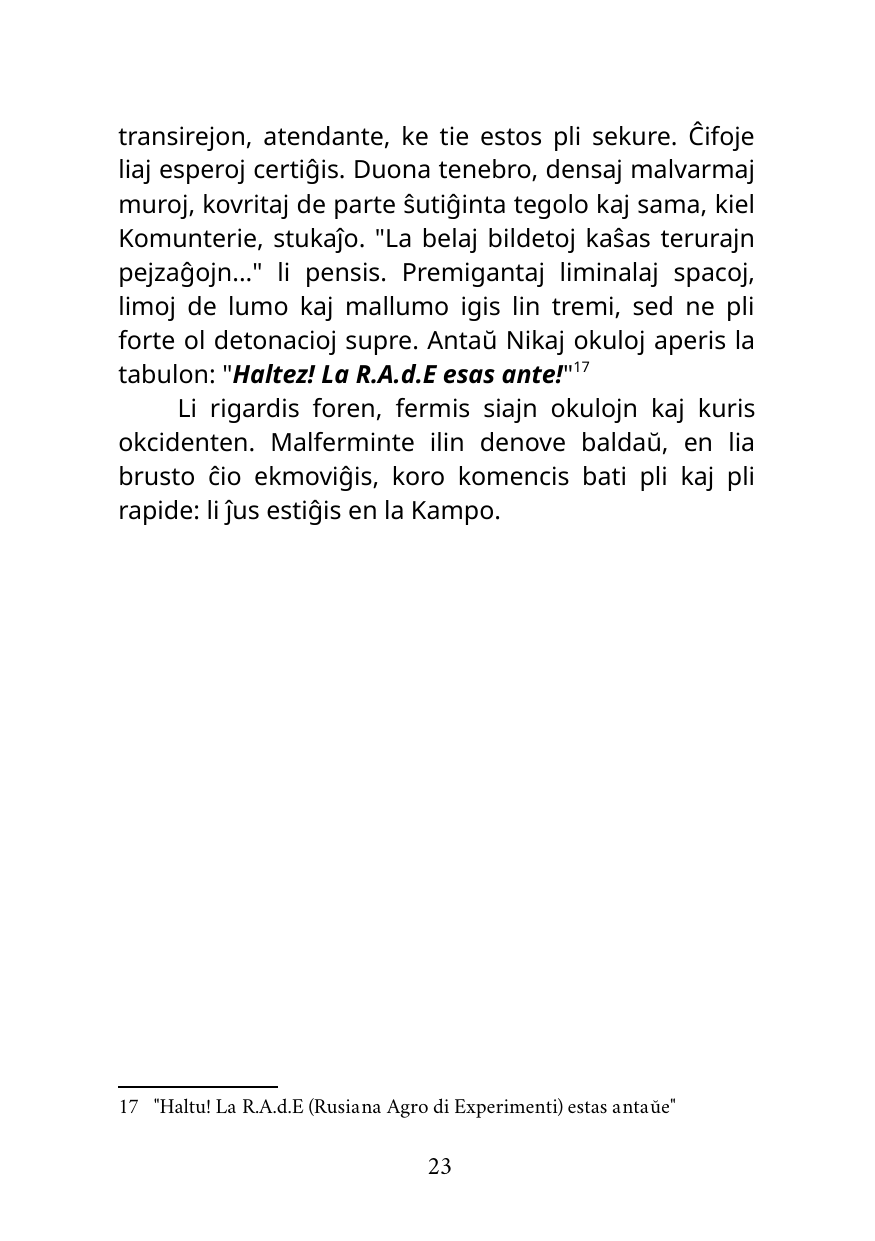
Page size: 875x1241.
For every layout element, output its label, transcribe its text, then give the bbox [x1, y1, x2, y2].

text Li rigardis foren, fermis siajn okulojn kaj kuris okcidenten. Malferminte ilin denove baldaŭ, en lia brusto ĉio ekmoviĝis, koro komencis bati pli kaj pli rapide: li ĵus estiĝis en la Kampo. [118, 391, 756, 527]
text transirejon, atendante, ke tie estos pli sekure. Ĉifoje liaj esperoj certiĝis. Duona tenebro, densaj malvarmaj muroj, kovritaj de parte ŝutiĝinta tegolo kaj sama, kiel Komunterie, stukaĵo. "La belaj bildetoj kaŝas terurajn pejzaĝojn..." li pensis. Premigantaj liminalaj spacoj, limoj de lumo kaj mallumo igis lin tremi, sed ne pli forte ol detonacioj supre. Antaŭ Nikaj okuloj aperis la tabulon: "Haltez! La R.A.d.E esas ante!" [118, 118, 756, 391]
text "Haltu! La R.A.d.E (Rusiana Agro di Experimenti) estas antaŭe" [118, 1093, 756, 1119]
